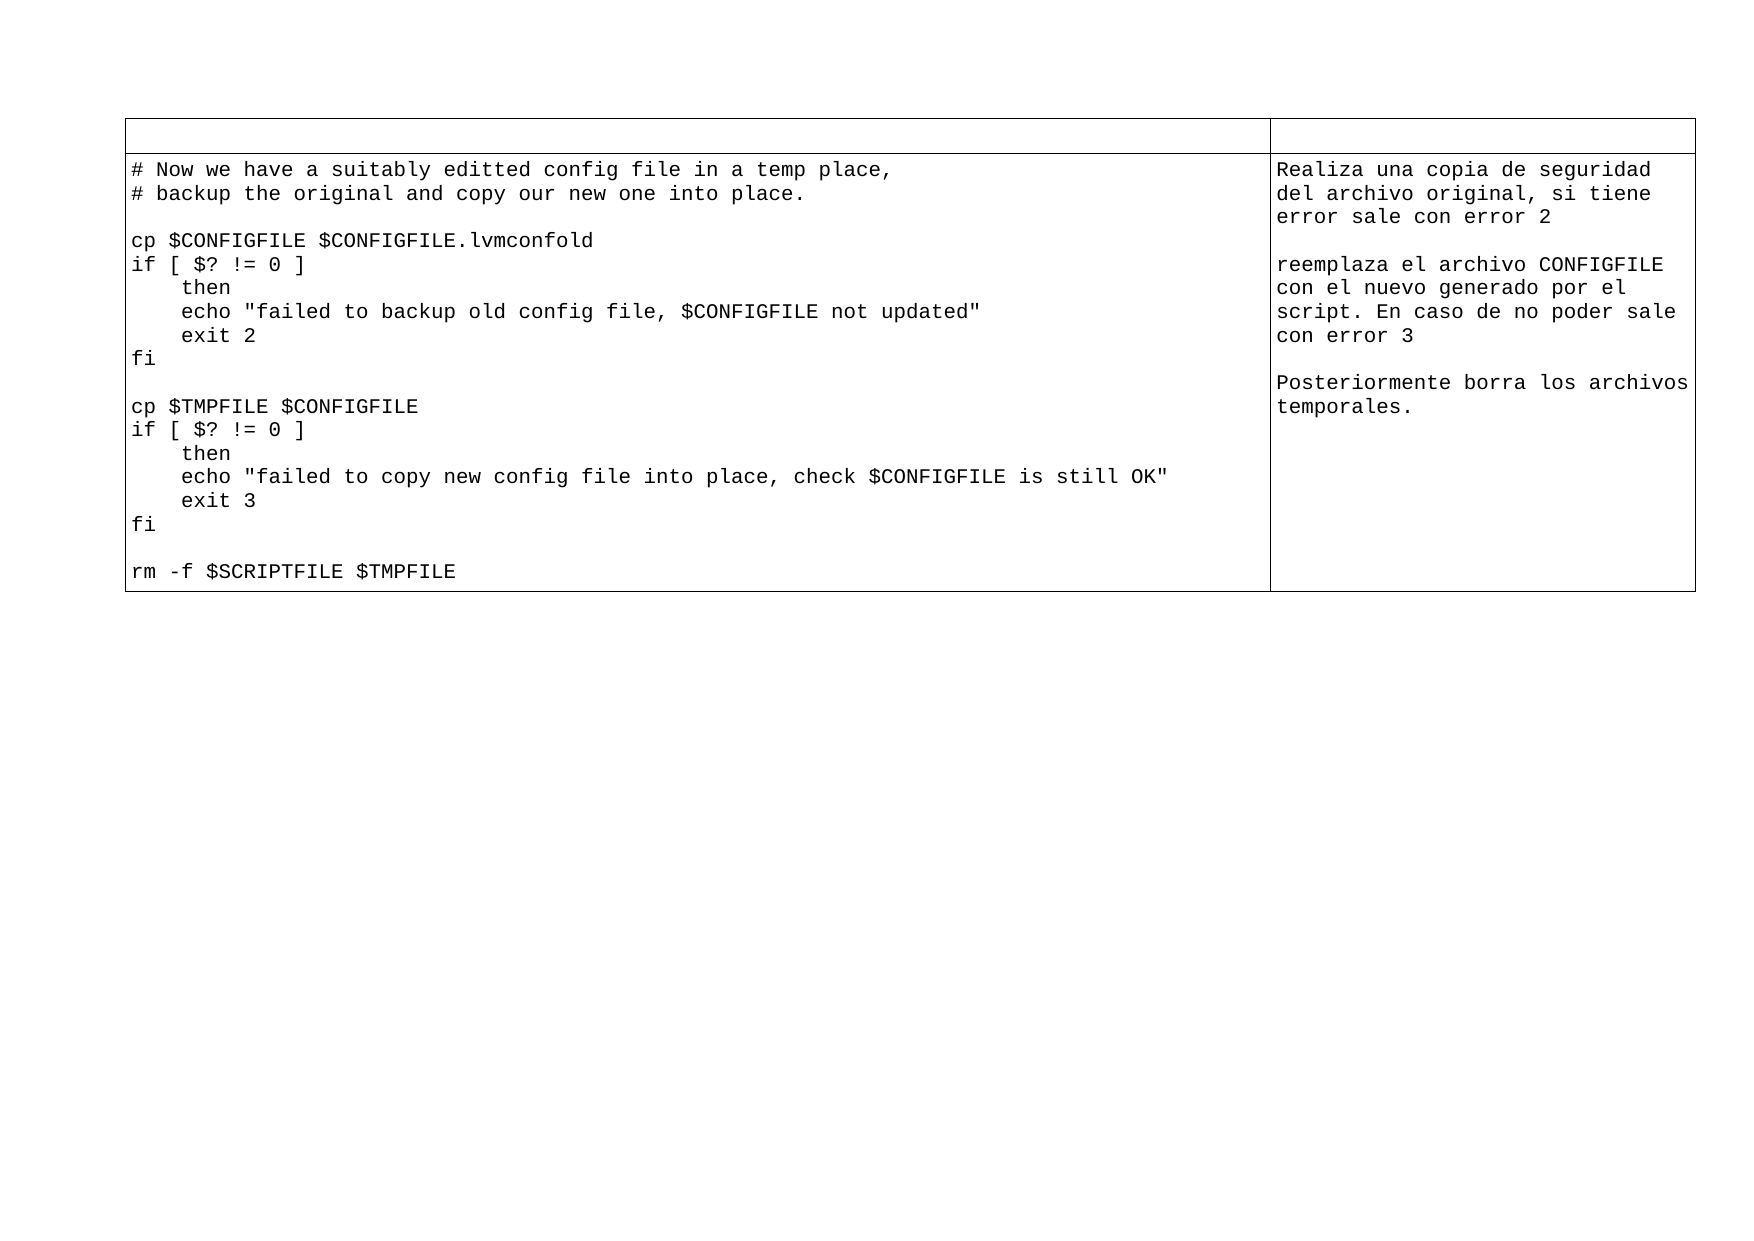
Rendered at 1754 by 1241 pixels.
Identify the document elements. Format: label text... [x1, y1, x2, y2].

table_cell Realiza una copia de seguridad del archivo original, si tiene error sale con error 2 reemplaza el archivo CONFIGFILE con el nuevo generado por el script. En caso de no poder sale con error 3 Posteriormente borra los archivos temporales. [1271, 154, 1695, 591]
table_cell [126, 119, 1270, 153]
table_cell # Now we have a suitably editted config file in a temp place, # backup the original and copy our new one into place. cp $CONFIGFILE $CONFIGFILE.lvmconfold if [ $? != 0 ] then echo "failed to backup old config file, $CONFIGFILE not updated" exit 2 fi cp $TMPFILE $CONFIGFILE if [ $? != 0 ] then echo "failed to copy new config file into place, check $CONFIGFILE is still OK" exit 3 fi rm -f $SCRIPTFILE $TMPFILE [126, 154, 1270, 591]
